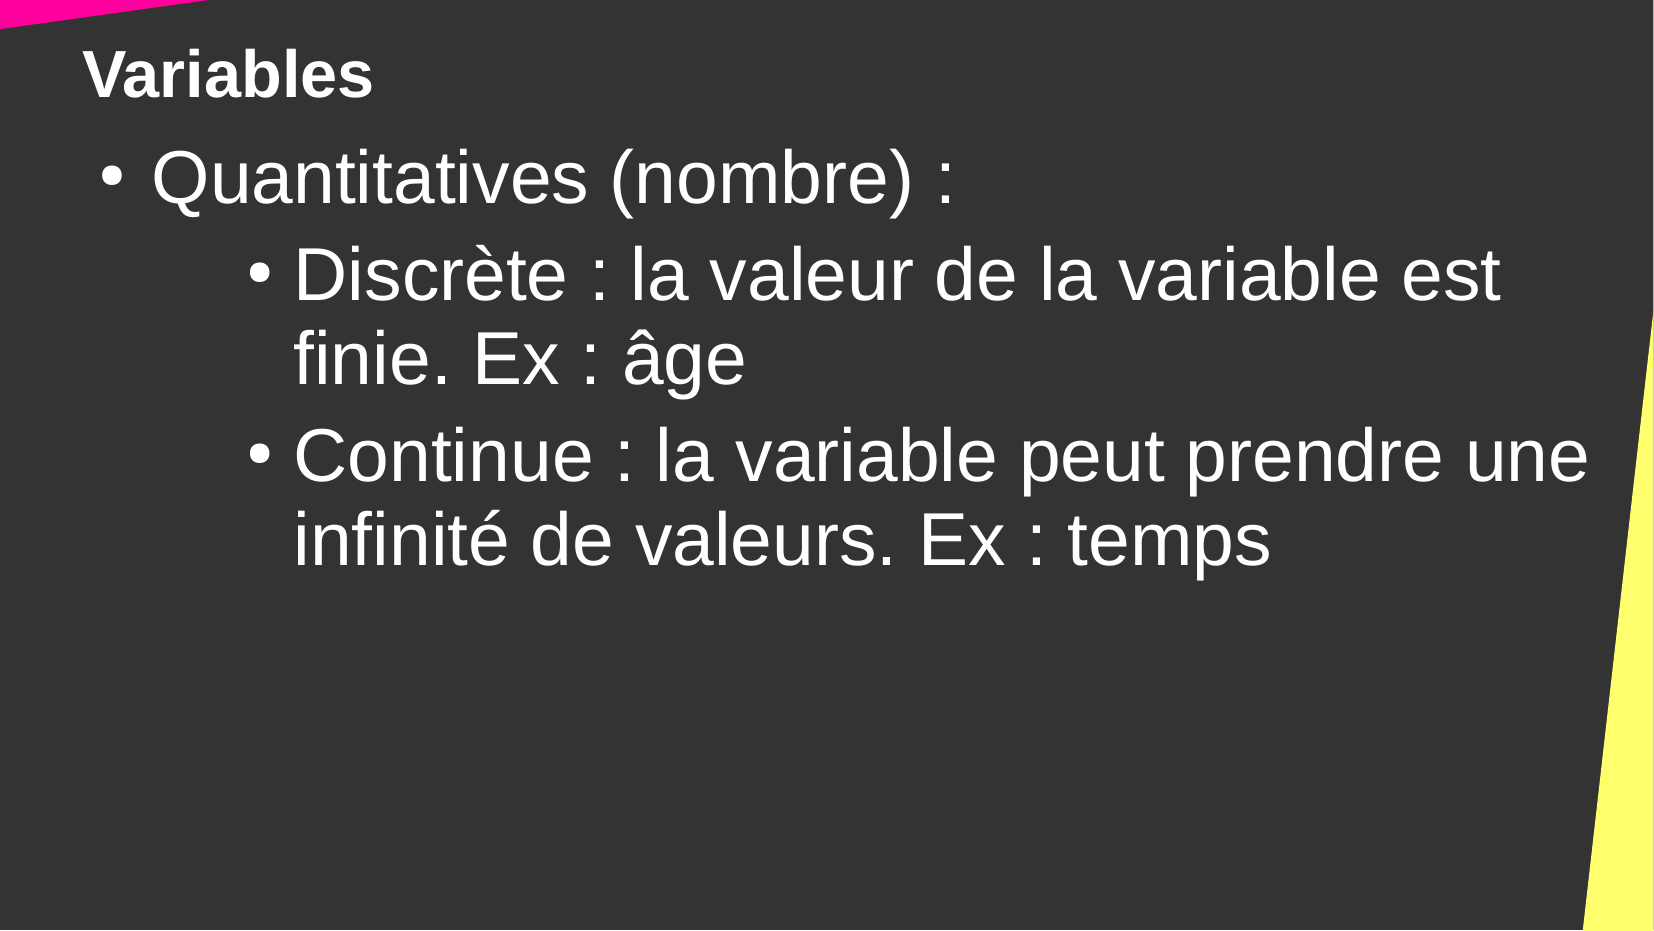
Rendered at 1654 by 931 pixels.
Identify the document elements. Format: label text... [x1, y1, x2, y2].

text_box [1582, 305, 1654, 931]
list Quantitatives (nombre) : Discrète : la valeur de la variable est finie. Ex : âge Continue : la variable peut prendre une infinité de valeurs. Ex : temps [80, 135, 1595, 886]
title Variables [82, 37, 1571, 115]
text_box [0, 0, 209, 30]
